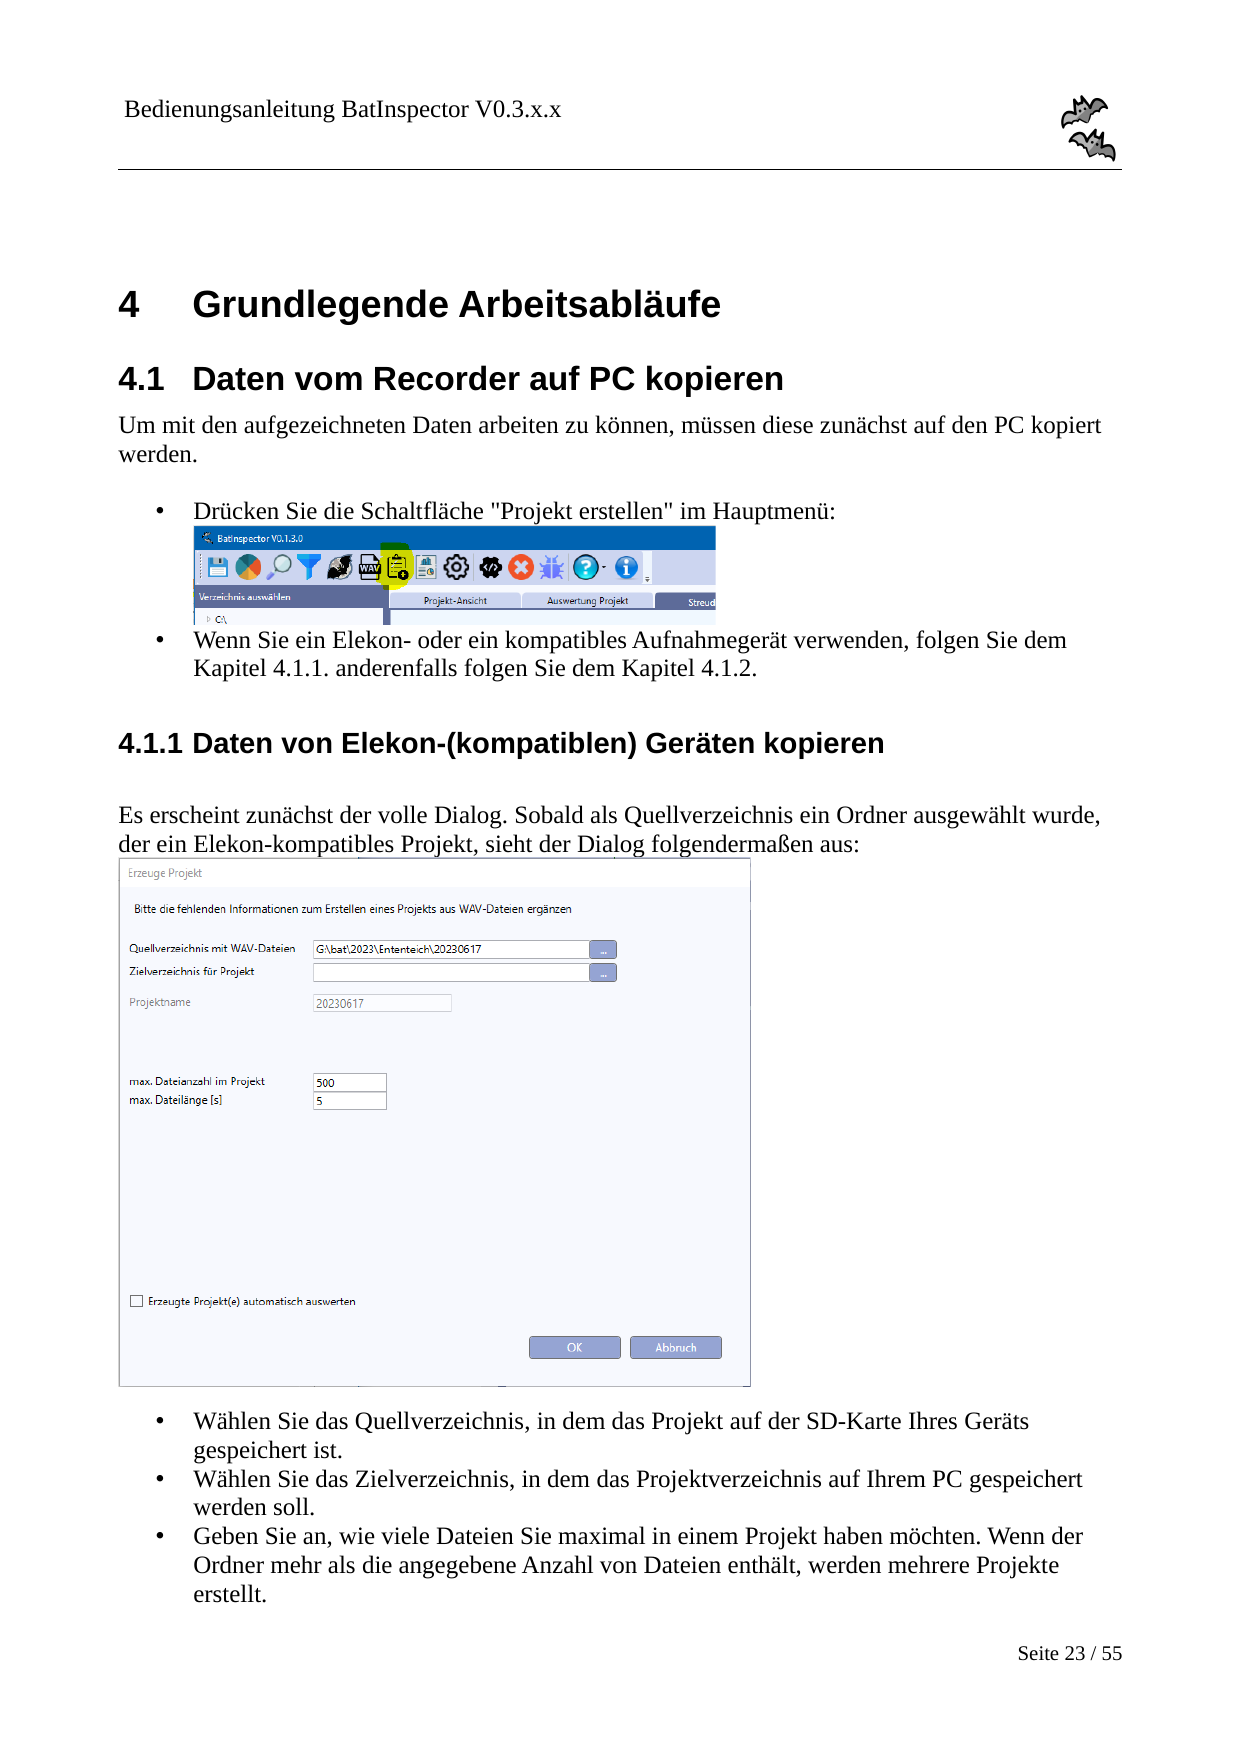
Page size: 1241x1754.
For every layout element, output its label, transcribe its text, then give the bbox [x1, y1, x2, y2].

list Geben Sie an, wie viele Dateien Sie maximal in einem Projekt haben möchten. Wenn der Ordner mehr als die angegebene Anzahl von Dateien enthält, werden mehrere Projekte erstellt. [156, 1521, 1122, 1607]
picture [193, 525, 716, 625]
picture [1057, 95, 1120, 162]
list Wählen Sie das Zielverzeichnis, in dem das Projektverzeichnis auf Ihrem PC gespeichert werden soll. [156, 1464, 1122, 1521]
text Um mit den aufgezeichneten Daten arbeiten zu können, müssen diese zunächst auf den PC kopiert werden. [118, 410, 1122, 468]
subtitle Grundlegende Arbeitsabläufe [118, 282, 1122, 326]
text Es erscheint zunächst der volle Dialog. Sobald als Quellverzeichnis ein Ordner ausgewählt wurde, der ein Elekon-kompatibles Projekt, sieht der Dialog folgendermaßen aus: [118, 800, 1122, 858]
subtitle Daten von Elekon-(kompatiblen) Geräten kopieren [118, 726, 1122, 759]
picture [118, 857, 751, 1387]
list Wählen Sie das Quellverzeichnis, in dem das Projekt auf der SD-Karte Ihres Geräts gespeichert ist. [156, 1406, 1122, 1464]
list Wenn Sie ein Elekon- oder ein kompatibles Aufnahmegerät verwenden, folgen Sie dem Kapitel 4.1.1. anderenfalls folgen Sie dem Kapitel 4.1.2. [156, 625, 1122, 682]
subtitle Daten vom Recorder auf PC kopieren [118, 359, 1122, 398]
list Drücken Sie die Schaltfläche "Projekt erstellen" im Hauptmenü: [156, 496, 1122, 525]
